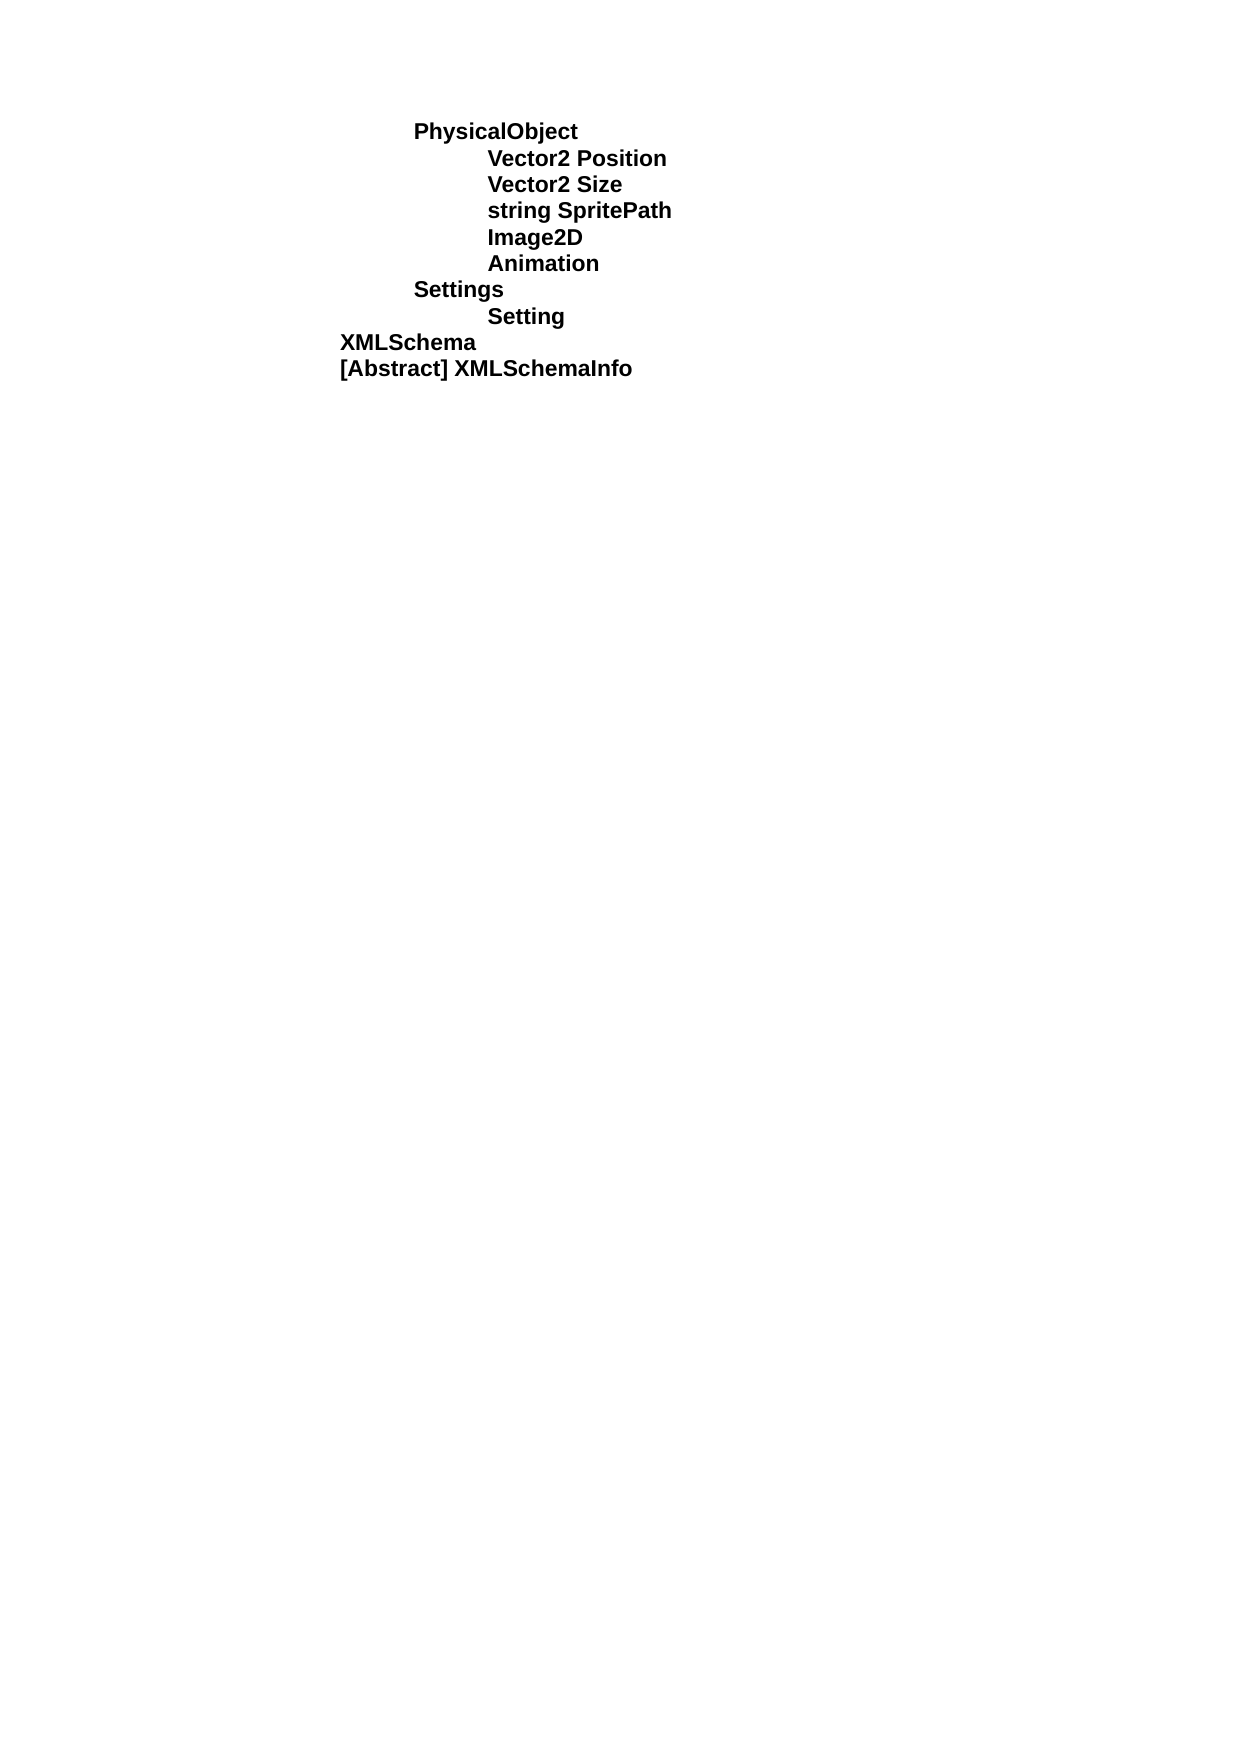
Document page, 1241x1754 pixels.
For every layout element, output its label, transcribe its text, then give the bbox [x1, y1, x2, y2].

text Image2D [118, 223, 1122, 250]
text Settings [118, 276, 1122, 303]
text [Abstract] XMLSchemaInfo [118, 355, 1122, 382]
text Vector2 Size [118, 171, 1122, 197]
text Animation [118, 250, 1122, 276]
text PhysicalObject [118, 118, 1122, 144]
text Setting XMLSchema [118, 303, 1122, 355]
text Vector2 Position [118, 144, 1122, 171]
text string SpritePath [118, 197, 1122, 223]
